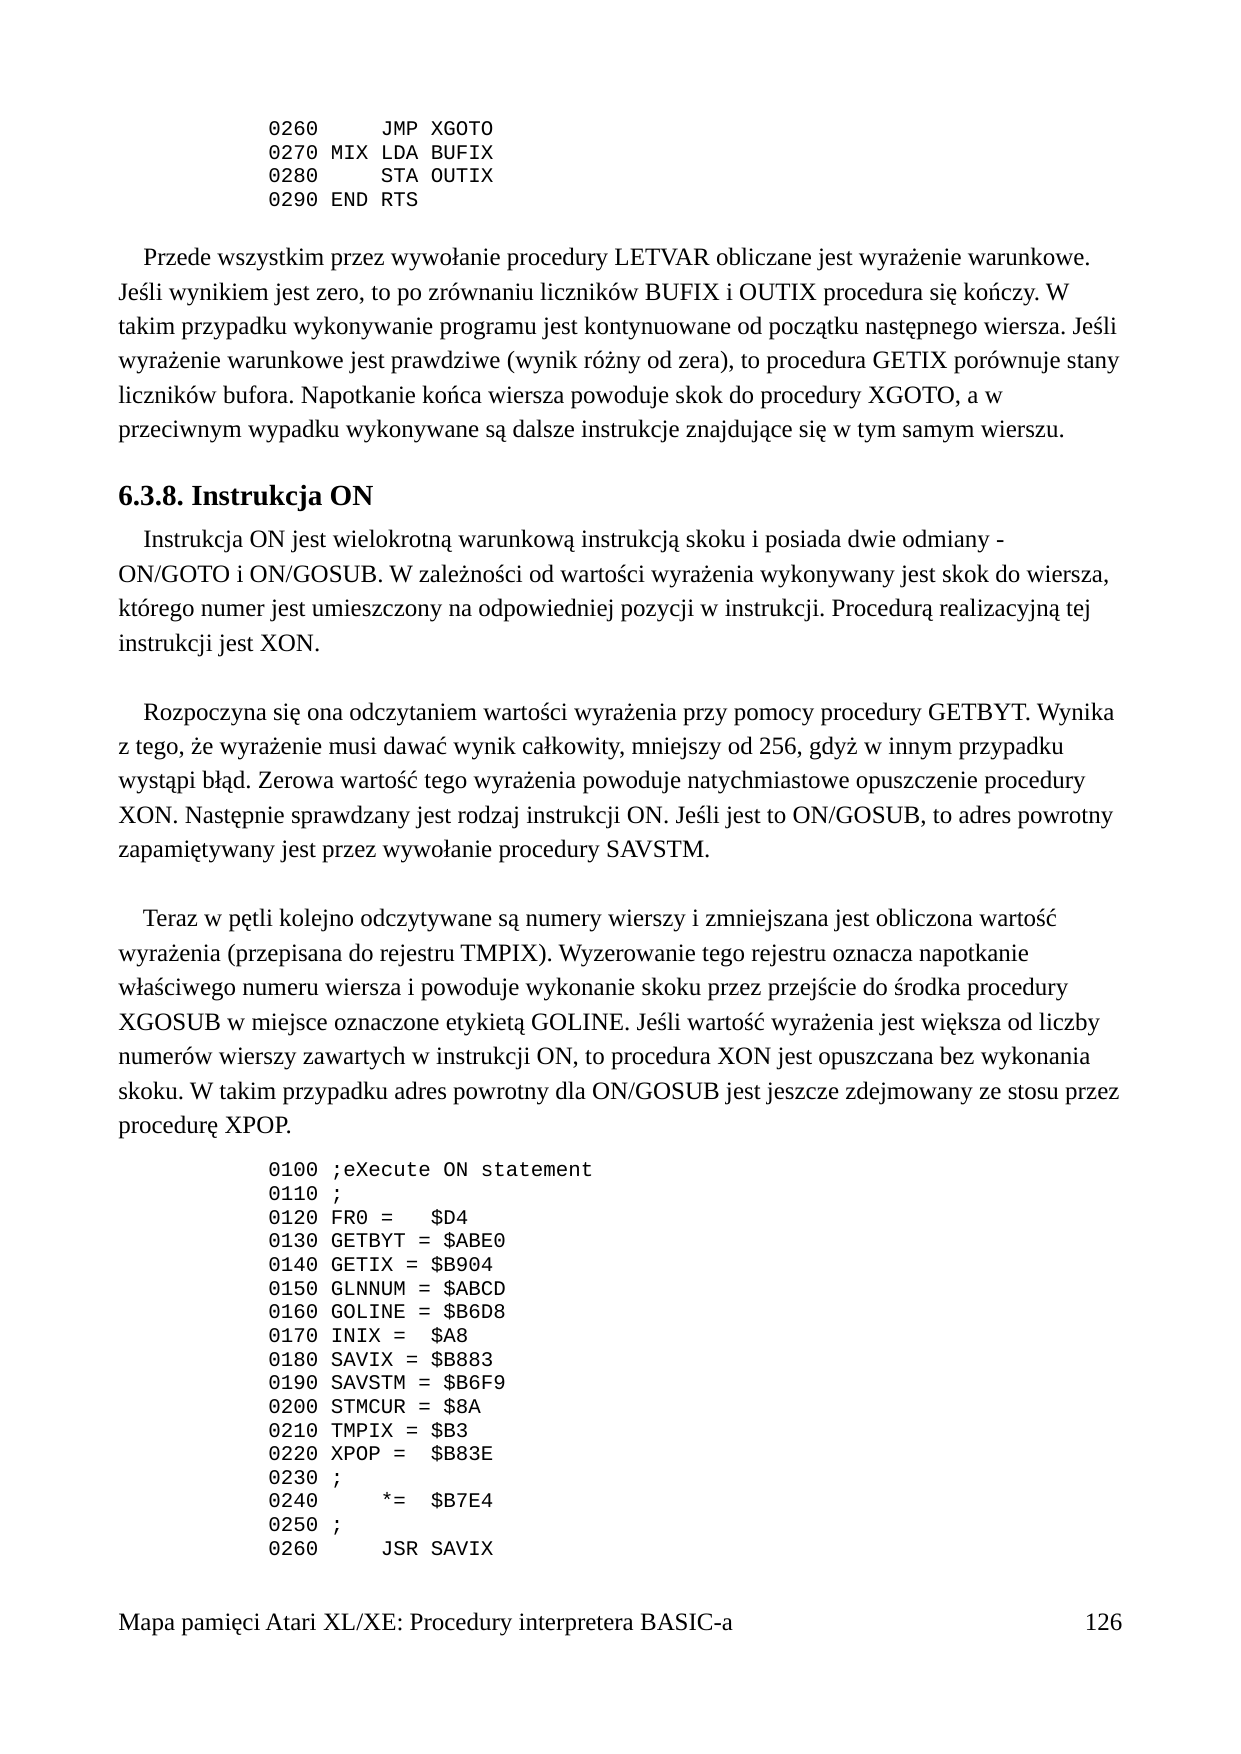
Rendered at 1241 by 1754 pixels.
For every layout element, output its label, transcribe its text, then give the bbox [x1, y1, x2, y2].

text 0230 ; [118, 1467, 1122, 1491]
text 0250 ; [118, 1514, 1122, 1538]
text 0140 GETIX = $B904 [118, 1254, 1122, 1278]
text 0130 GETBYT = $ABE0 [118, 1230, 1122, 1254]
text Przede wszystkim przez wywołanie procedury LETVAR obliczane jest wyrażenie warunkowe. Jeśli wynikiem jest zero, to po zrównaniu liczników BUFIX i OUTIX procedura się kończy. W takim przypadku wykonywanie programu jest kontynuowane od początku następnego wiersza. Jeśli wyrażenie warunkowe jest prawdziwe (wynik różny od zera), to procedura GETIX porównuje stany liczników bufora. Napotkanie końca wiersza powoduje skok do procedury XGOTO, a w przeciwnym wypadku wykonywane są dalsze instrukcje znajdujące się w tym samym wierszu. [118, 242, 1122, 443]
text 0220 XPOP = $B83E [118, 1443, 1122, 1467]
text 0240 *= $B7E4 [118, 1491, 1122, 1514]
text 0200 STMCUR = $8A [118, 1396, 1122, 1419]
text 0270 MIX LDA BUFIX [118, 142, 1122, 165]
text 0280 STA OUTIX [118, 165, 1122, 189]
text 0210 TMPIX = $B3 [118, 1419, 1122, 1443]
text Instrukcja ON jest wielokrotną warunkową instrukcją skoku i posiada dwie odmiany - ON/GOTO i ON/GOSUB. W zależności od wartości wyrażenia wykonywany jest skok do wiersza, którego numer jest umieszczony na odpowiedniej pozycji w instrukcji. Procedurą realizacyjną tej instrukcji jest XON. Rozpoczyna się ona odczytaniem wartości wyrażenia przy pomocy procedury GETBYT. Wynika z tego, że wyrażenie musi dawać wynik całkowity, mniejszy od 256, gdyż w innym przypadku wystąpi błąd. Zerowa wartość tego wyrażenia powoduje natychmiastowe opuszczenie procedury XON. Następnie sprawdzany jest rodzaj instrukcji ON. Jeśli jest to ON/GOSUB, to adres powrotny zapamiętywany jest przez wywołanie procedury SAVSTM. Teraz w pętli kolejno odczytywane są numery wierszy i zmniejszana jest obliczona wartość wyrażenia (przepisana do rejestru TMPIX). Wyzerowanie tego rejestru oznacza napotkanie właściwego numeru wiersza i powoduje wykonanie skoku przez przejście do środka procedury XGOSUB w miejsce oznaczone etykietą GOLINE. Jeśli wartość wyrażenia jest większa od liczby numerów wierszy zawartych w instrukcji ON, to procedura XON jest opuszczana bez wykonania skoku. W takim przypadku adres powrotny dla ON/GOSUB jest jeszcze zdejmowany ze stosu przez procedurę XPOP. [118, 524, 1122, 1139]
text 0100 ;eXecute ON statement [118, 1159, 1122, 1183]
subtitle 6.3.8. Instrukcja ON [118, 478, 1122, 512]
text 0110 ; [118, 1183, 1122, 1207]
text 0150 GLNNUM = $ABCD [118, 1278, 1122, 1301]
text 0290 END RTS [118, 189, 1122, 213]
text 0120 FR0 = $D4 [118, 1207, 1122, 1230]
text 0260 JMP XGOTO [118, 118, 1122, 142]
text 0260 JSR SAVIX [118, 1538, 1122, 1561]
text 0180 SAVIX = $B883 [118, 1349, 1122, 1372]
text 0170 INIX = $A8 [118, 1325, 1122, 1349]
text 0160 GOLINE = $B6D8 [118, 1301, 1122, 1325]
text 0190 SAVSTM = $B6F9 [118, 1372, 1122, 1396]
